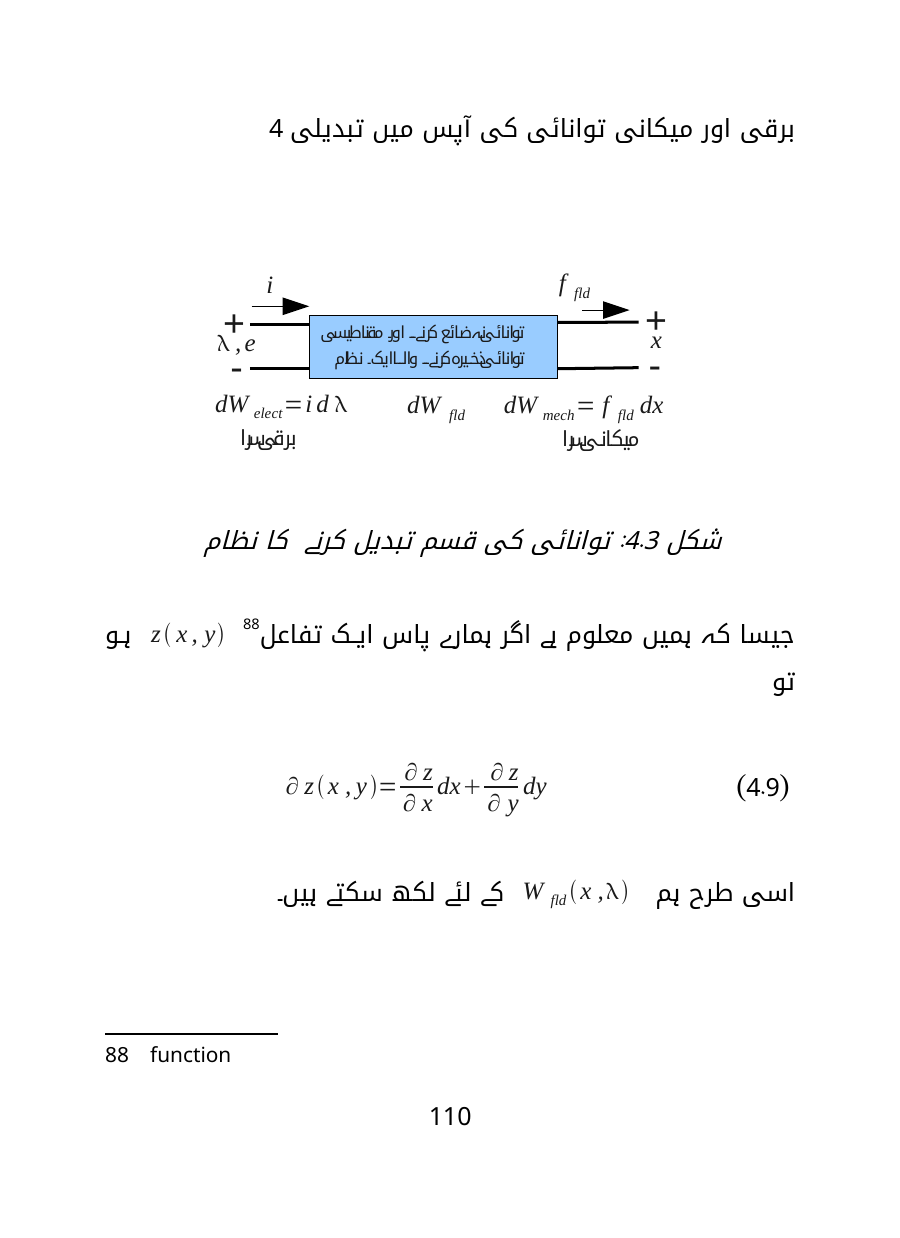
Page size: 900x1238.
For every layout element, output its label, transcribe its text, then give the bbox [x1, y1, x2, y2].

table_header (4.9) [718, 753, 795, 835]
text function [105, 1040, 795, 1068]
text جیسا کہ ہمیں معلوم ہے اگر ہمارے پاس ایک تفاعلہو تو [105, 611, 795, 706]
text اسی طرح ہم کے لئے لکھ سکتے ہیں۔ [105, 869, 795, 917]
text شکل 4.3: توانائی کی قسم تبدیل کرنے کا نظام [179, 195, 721, 564]
table_header [105, 753, 718, 835]
